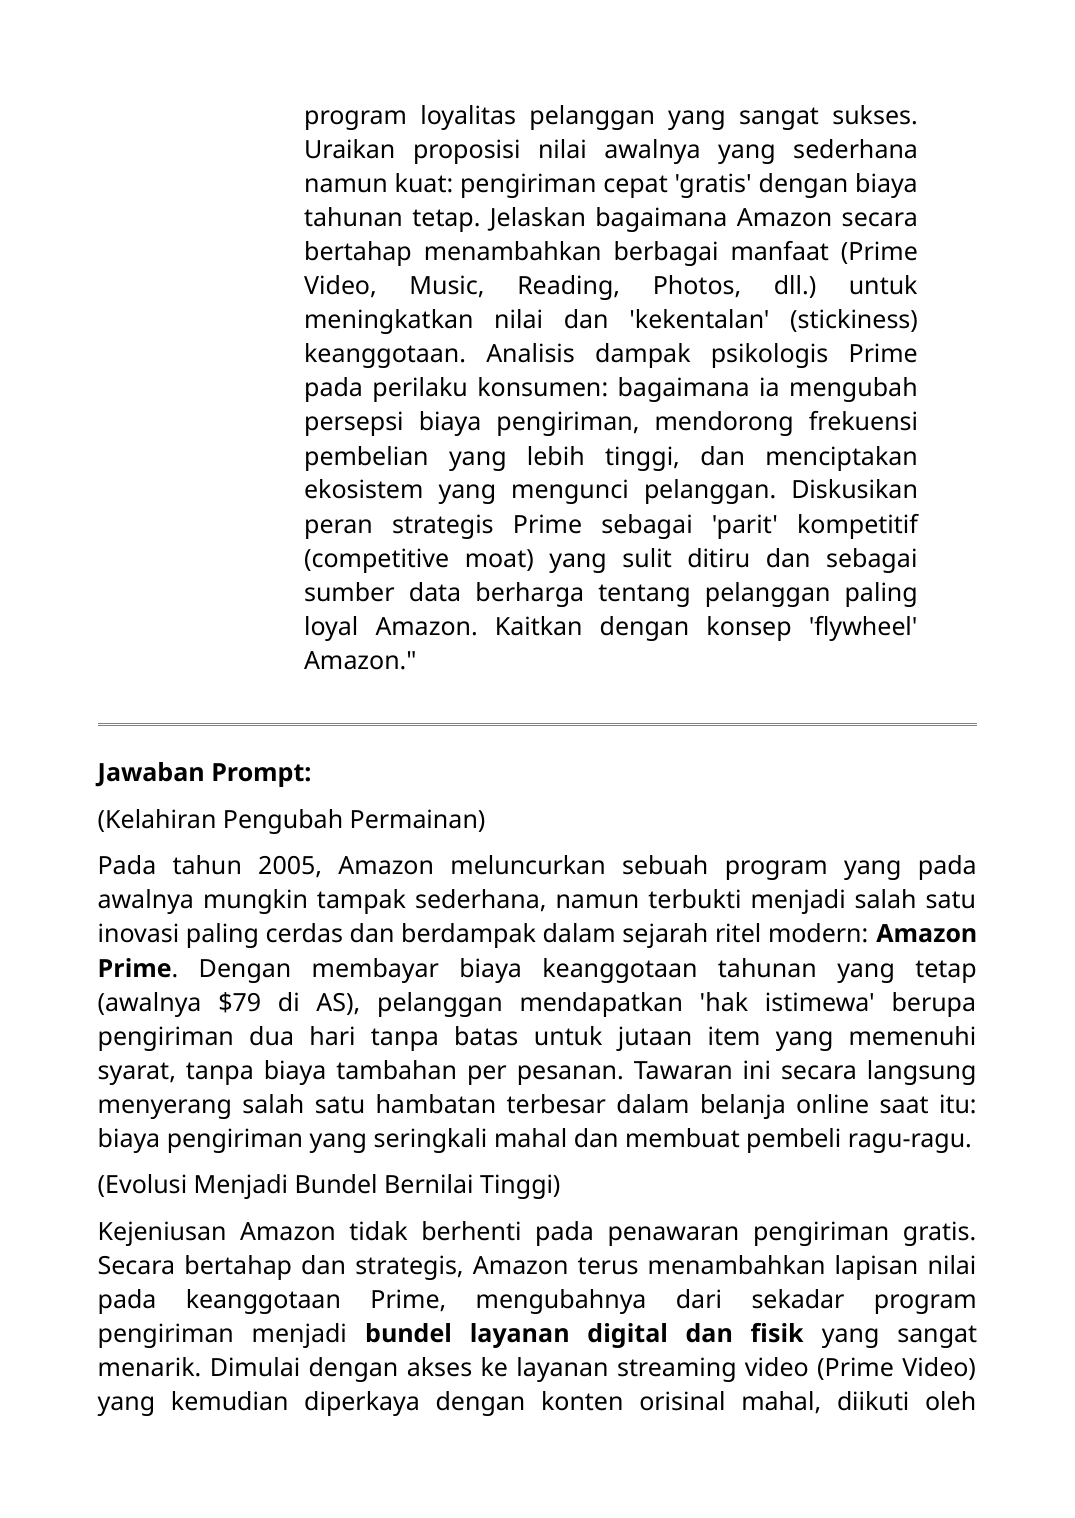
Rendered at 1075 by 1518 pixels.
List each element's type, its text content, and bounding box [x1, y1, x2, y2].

text Pada tahun 2005, Amazon meluncurkan sebuah program yang pada awalnya mungkin tampak sederhana, namun terbukti menjadi salah satu inovasi paling cerdas dan berdampak dalam sejarah ritel modern: Amazon Prime. Dengan membayar biaya keanggotaan tahunan yang tetap (awalnya $79 di AS), pelanggan mendapatkan 'hak istimewa' berupa pengiriman dua hari tanpa batas untuk jutaan item yang memenuhi syarat, tanpa biaya tambahan per pesanan. Tawaran ini secara langsung menyerang salah satu hambatan terbesar dalam belanja online saat itu: biaya pengiriman yang seringkali mahal dan membuat pembeli ragu-ragu. [97, 848, 977, 1154]
list program loyalitas pelanggan yang sangat sukses. Uraikan proposisi nilai awalnya yang sederhana namun kuat: pengiriman cepat 'gratis' dengan biaya tahunan tetap. Jelaskan bagaimana Amazon secara bertahap menambahkan berbagai manfaat (Prime Video, Music, Reading, Photos, dll.) untuk meningkatkan nilai dan 'kekentalan' (stickiness) keanggotaan. Analisis dampak psikologis Prime pada perilaku konsumen: bagaimana ia mengubah persepsi biaya pengiriman, mendorong frekuensi pembelian yang lebih tinggi, dan menciptakan ekosistem yang mengunci pelanggan. Diskusikan peran strategis Prime sebagai 'parit' kompetitif (competitive moat) yang sulit ditiru dan sebagai sumber data berharga tentang pelanggan paling loyal Amazon. Kaitkan dengan konsep 'flywheel' Amazon." [274, 97, 918, 677]
text Kejeniusan Amazon tidak berhenti pada penawaran pengiriman gratis. Secara bertahap dan strategis, Amazon terus menambahkan lapisan nilai pada keanggotaan Prime, mengubahnya dari sekadar program pengiriman menjadi bundel layanan digital dan fisik yang sangat menarik. Dimulai dengan akses ke layanan streaming video (Prime Video) yang kemudian diperkaya dengan konten orisinal mahal, diikuti oleh [97, 1214, 977, 1418]
text Jawaban Prompt: [97, 755, 977, 789]
text (Kelahiran Pengubah Permainan) [97, 801, 977, 836]
text (Evolusi Menjadi Bundel Bernilai Tinggi) [97, 1167, 977, 1201]
